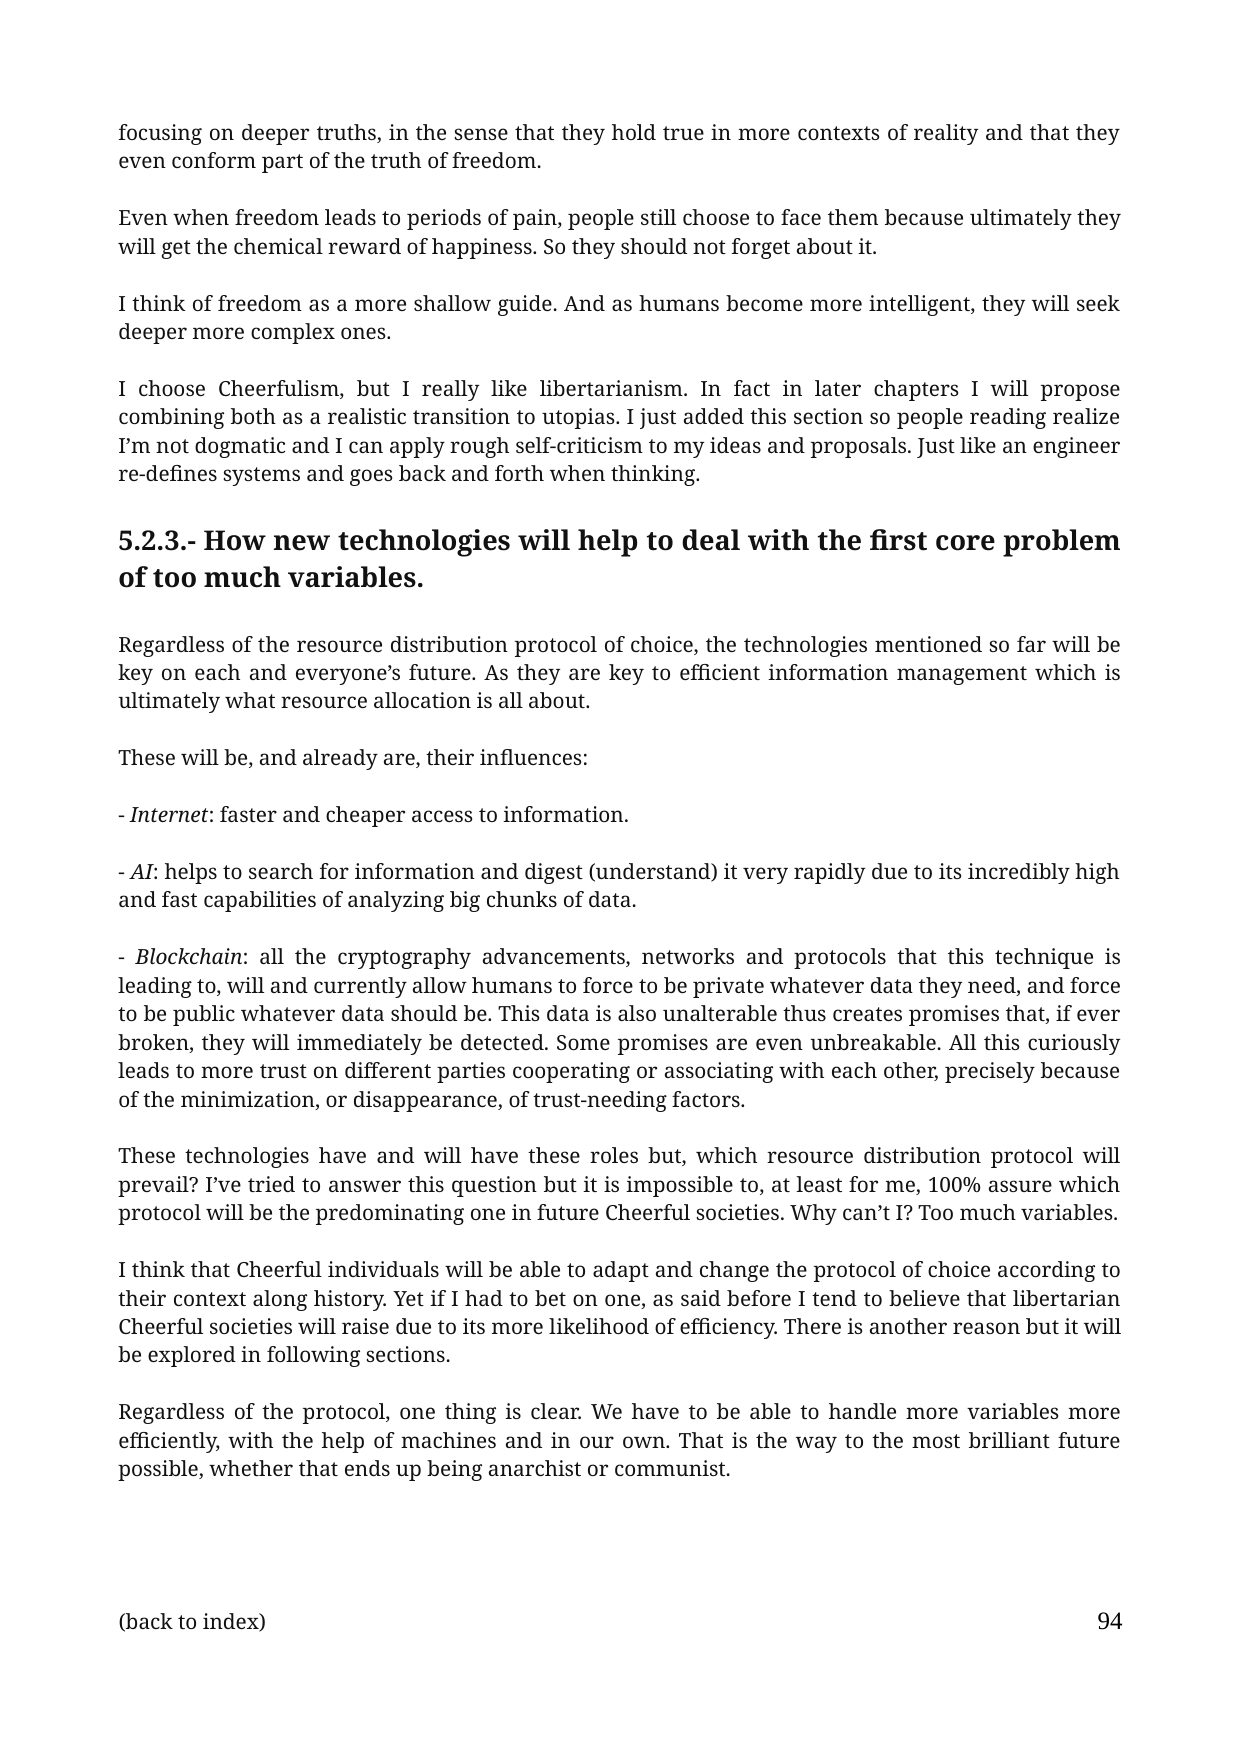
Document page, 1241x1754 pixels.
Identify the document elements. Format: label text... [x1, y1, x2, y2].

text These will be, and already are, their influences: [118, 743, 1122, 772]
text 5.2.3.- How new technologies will help to deal with the first core problem of too much variables. [118, 522, 1122, 596]
text focusing on deeper truths, in the sense that they hold true in more contexts of reality and that they even conform part of the truth of freedom. [118, 118, 1122, 175]
text - Internet: faster and cheaper access to information. [118, 800, 1122, 829]
text I choose Cheerfulism, but I really like libertarianism. In fact in later chapters I will propose combining both as a realistic transition to utopias. I just added this section so people reading realize I’m not dogmatic and I can apply rough self-criticism to my ideas and proposals. Just like an engineer re-defines systems and goes back and forth when thinking. [118, 374, 1122, 488]
text These technologies have and will have these roles but, which resource distribution protocol will prevail? I’ve tried to answer this question but it is impossible to, at least for me, 100% assure which protocol will be the predominating one in future Cheerful societies. Why can’t I? Too much variables. [118, 1142, 1122, 1227]
text Regardless of the protocol, one thing is clear. We have to be able to handle more variables more efficiently, with the help of machines and in our own. That is the way to the most brilliant future possible, whether that ends up being anarchist or communist. [118, 1397, 1122, 1483]
text I think that Cheerful individuals will be able to adapt and change the protocol of choice according to their context along history. Yet if I had to bet on one, as said before I tend to believe that libertarian Cheerful societies will raise due to its more likelihood of efficiency. There is another reason but it will be explored in following sections. [118, 1255, 1122, 1369]
text I think of freedom as a more shallow guide. And as humans become more intelligent, they will seek deeper more complex ones. [118, 289, 1122, 346]
text Regardless of the resource distribution protocol of choice, the technologies mentioned so far will be key on each and everyone’s future. As they are key to efficient information management which is ultimately what resource allocation is all about. [118, 630, 1122, 715]
text - AI: helps to search for information and digest (understand) it very rapidly due to its incredibly high and fast capabilities of analyzing big chunks of data. [118, 857, 1122, 914]
text - Blockchain: all the cryptography advancements, networks and protocols that this technique is leading to, will and currently allow humans to force to be private whatever data they need, and force to be public whatever data should be. This data is also unalterable thus creates promises that, if ever broken, they will immediately be detected. Some promises are even unbreakable. All this curiously leads to more trust on different parties cooperating or associating with each other, precisely because of the minimization, or disappearance, of trust-needing factors. [118, 942, 1122, 1113]
text Even when freedom leads to periods of pain, people still choose to face them because ultimately they will get the chemical reward of happiness. So they should not forget about it. [118, 203, 1122, 260]
